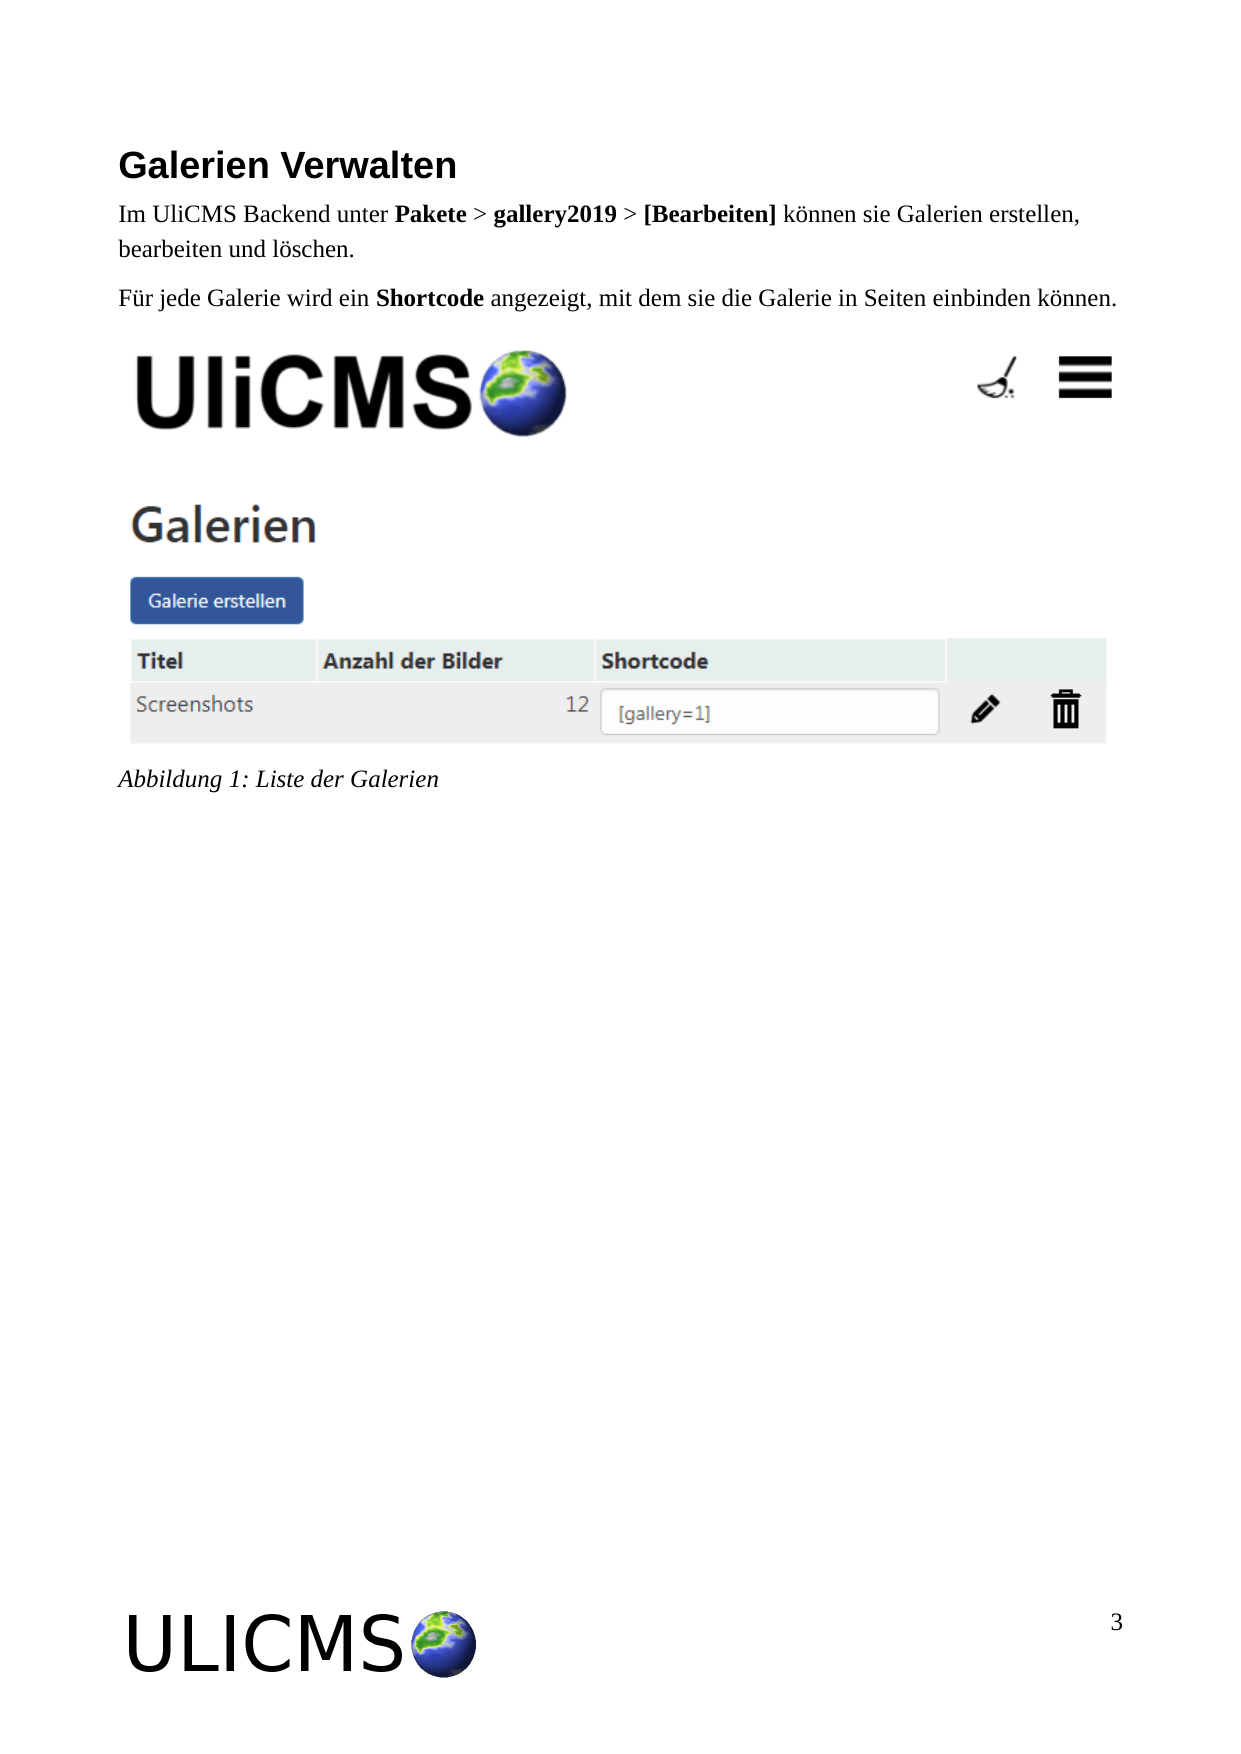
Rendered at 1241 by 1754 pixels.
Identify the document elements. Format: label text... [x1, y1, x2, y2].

picture [118, 344, 1123, 759]
subtitle Galerien Verwalten [118, 143, 1123, 187]
text Abbildung 1: Liste der Galerien [118, 759, 1123, 793]
text Für jede Galerie wird ein Shortcode angezeigt, mit dem sie die Galerie in Seiten einbinden können. [118, 283, 1123, 312]
picture [118, 1607, 479, 1681]
text Im UliCMS Backend unter Pakete > gallery2019 > [Bearbeiten] können sie Galerien erstellen, bearbeiten und löschen. [118, 199, 1123, 262]
